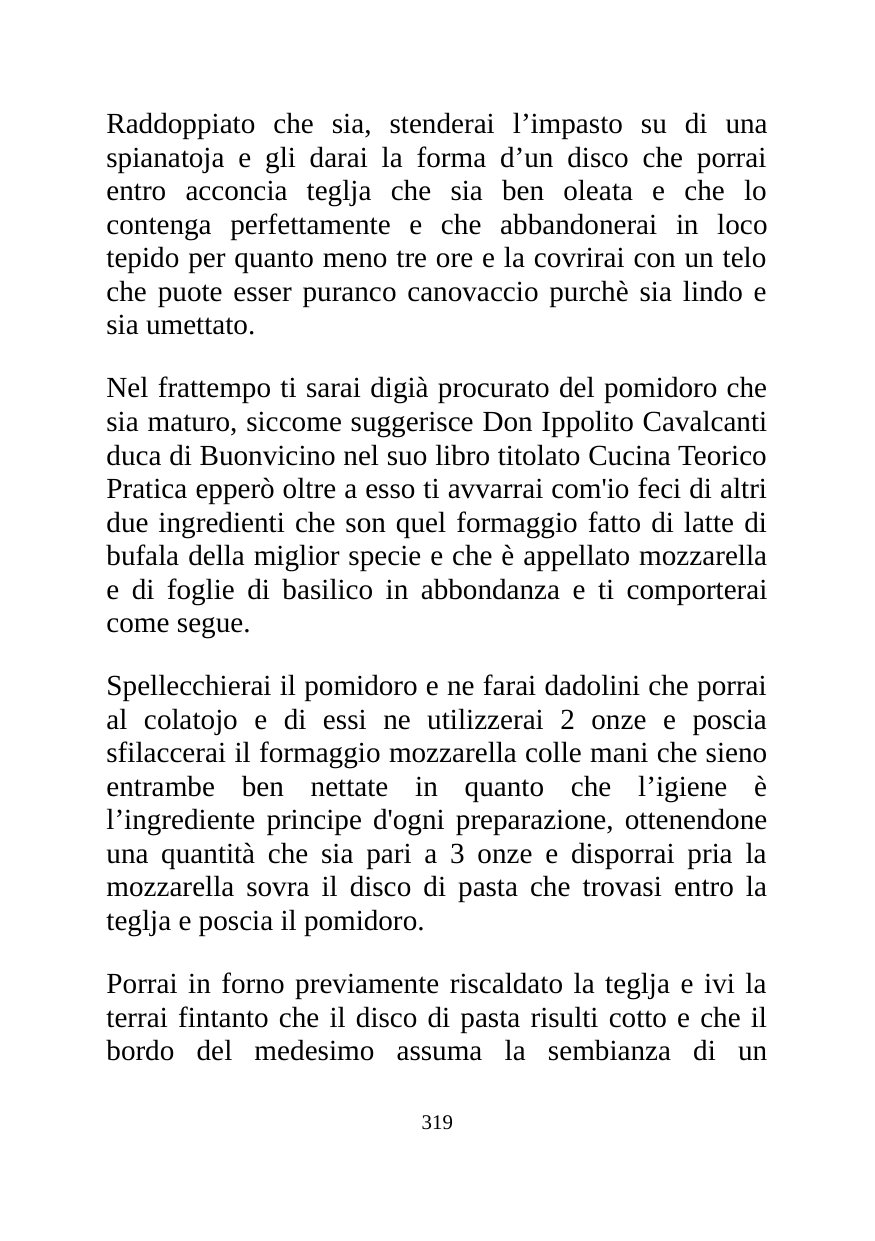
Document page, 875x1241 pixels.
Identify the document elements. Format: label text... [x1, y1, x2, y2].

text Porrai in forno previamente riscaldato la teglja e ivi la terrai fintanto che il disco di pasta risulti cotto e che il bordo del medesimo assuma la sembianza di un [106, 966, 768, 1067]
text Spellecchierai il pomidoro e ne farai dadolini che porrai al colatojo e di essi ne utilizzerai 2 onze e poscia sfilaccerai il formaggio mozzarella colle mani che sieno entrambe ben nettate in quanto che l’igiene è l’ingrediente principe d'ogni preparazione, ottenendone una quantità che sia pari a 3 onze e disporrai pria la mozzarella sovra il disco di pasta che trovasi entro la teglja e poscia il pomidoro. [106, 668, 768, 937]
text Nel frattempo ti sarai digià procurato del pomidoro che sia maturo, siccome suggerisce Don Ippolito Cavalcanti duca di Buonvicino nel suo libro titolato Cucina Teorico Pratica epperò oltre a esso ti avvarrai com'io feci di altri due ingredienti che son quel formaggio fatto di latte di bufala della miglior specie e che è appellato mozzarella e di foglie di basilico in abbondanza e ti comporterai come segue. [106, 371, 768, 639]
text Raddoppiato che sia, stenderai l’impasto su di una spianatoja e gli darai la forma d’un disco che porrai entro acconcia teglja che sia ben oleata e che lo contenga perfettamente e che abbandonerai in loco tepido per quanto meno tre ore e la covrirai con un telo che puote esser puranco canovaccio purchè sia lindo e sia umettato. [106, 106, 768, 341]
